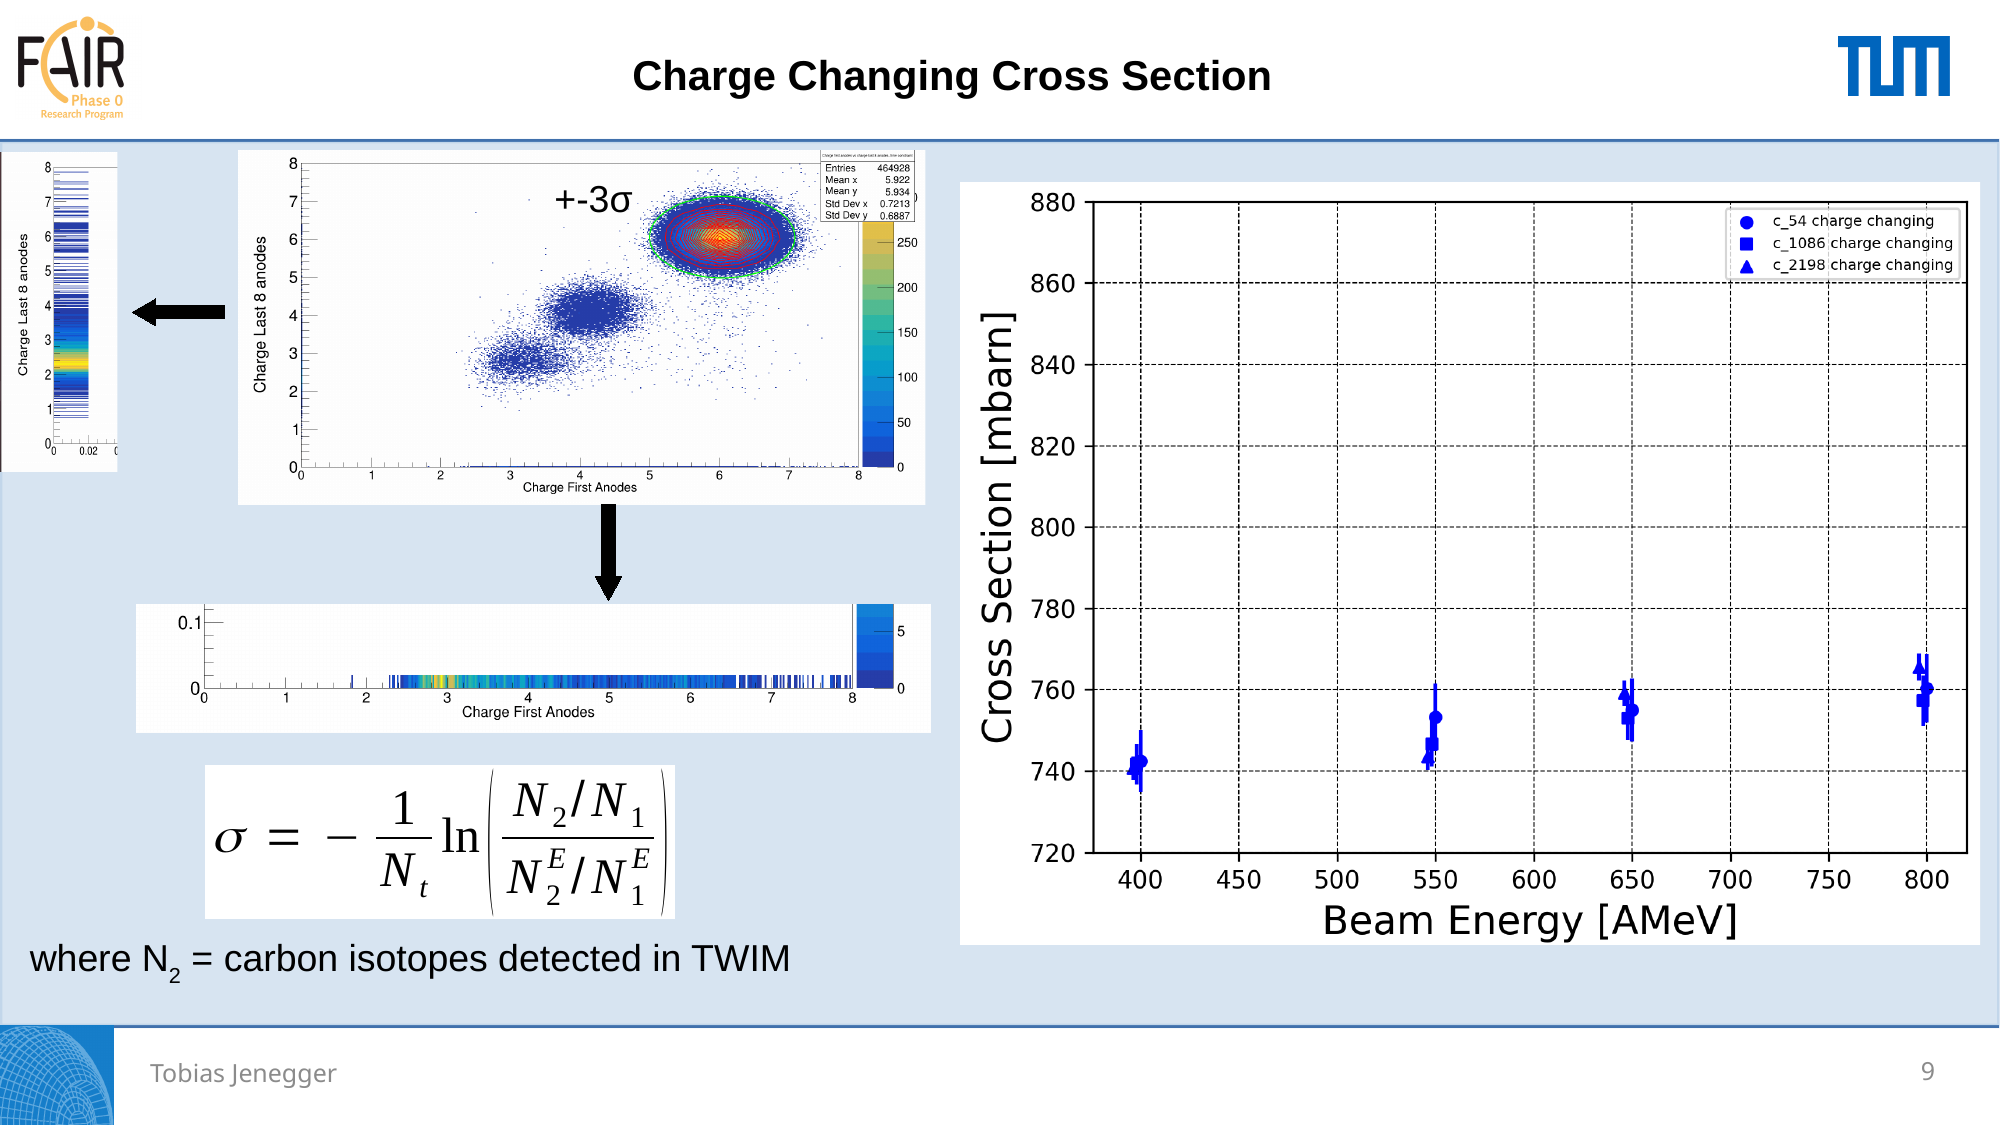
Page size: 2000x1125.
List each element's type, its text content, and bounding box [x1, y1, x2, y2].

picture [1838, 36, 1950, 96]
picture [0, 1025, 114, 1125]
text_box where N2 = carbon isotopes detected in TWIM [15, 930, 931, 996]
picture [0, 152, 118, 472]
chart [205, 765, 676, 920]
text_box [595, 504, 622, 601]
text_box Charge Changing Cross Section [255, 45, 1651, 107]
text_box +-3σ [539, 170, 675, 228]
picture [960, 182, 1981, 946]
picture [15, 15, 142, 120]
picture [238, 149, 926, 505]
picture [136, 604, 931, 733]
text_box [132, 298, 225, 326]
